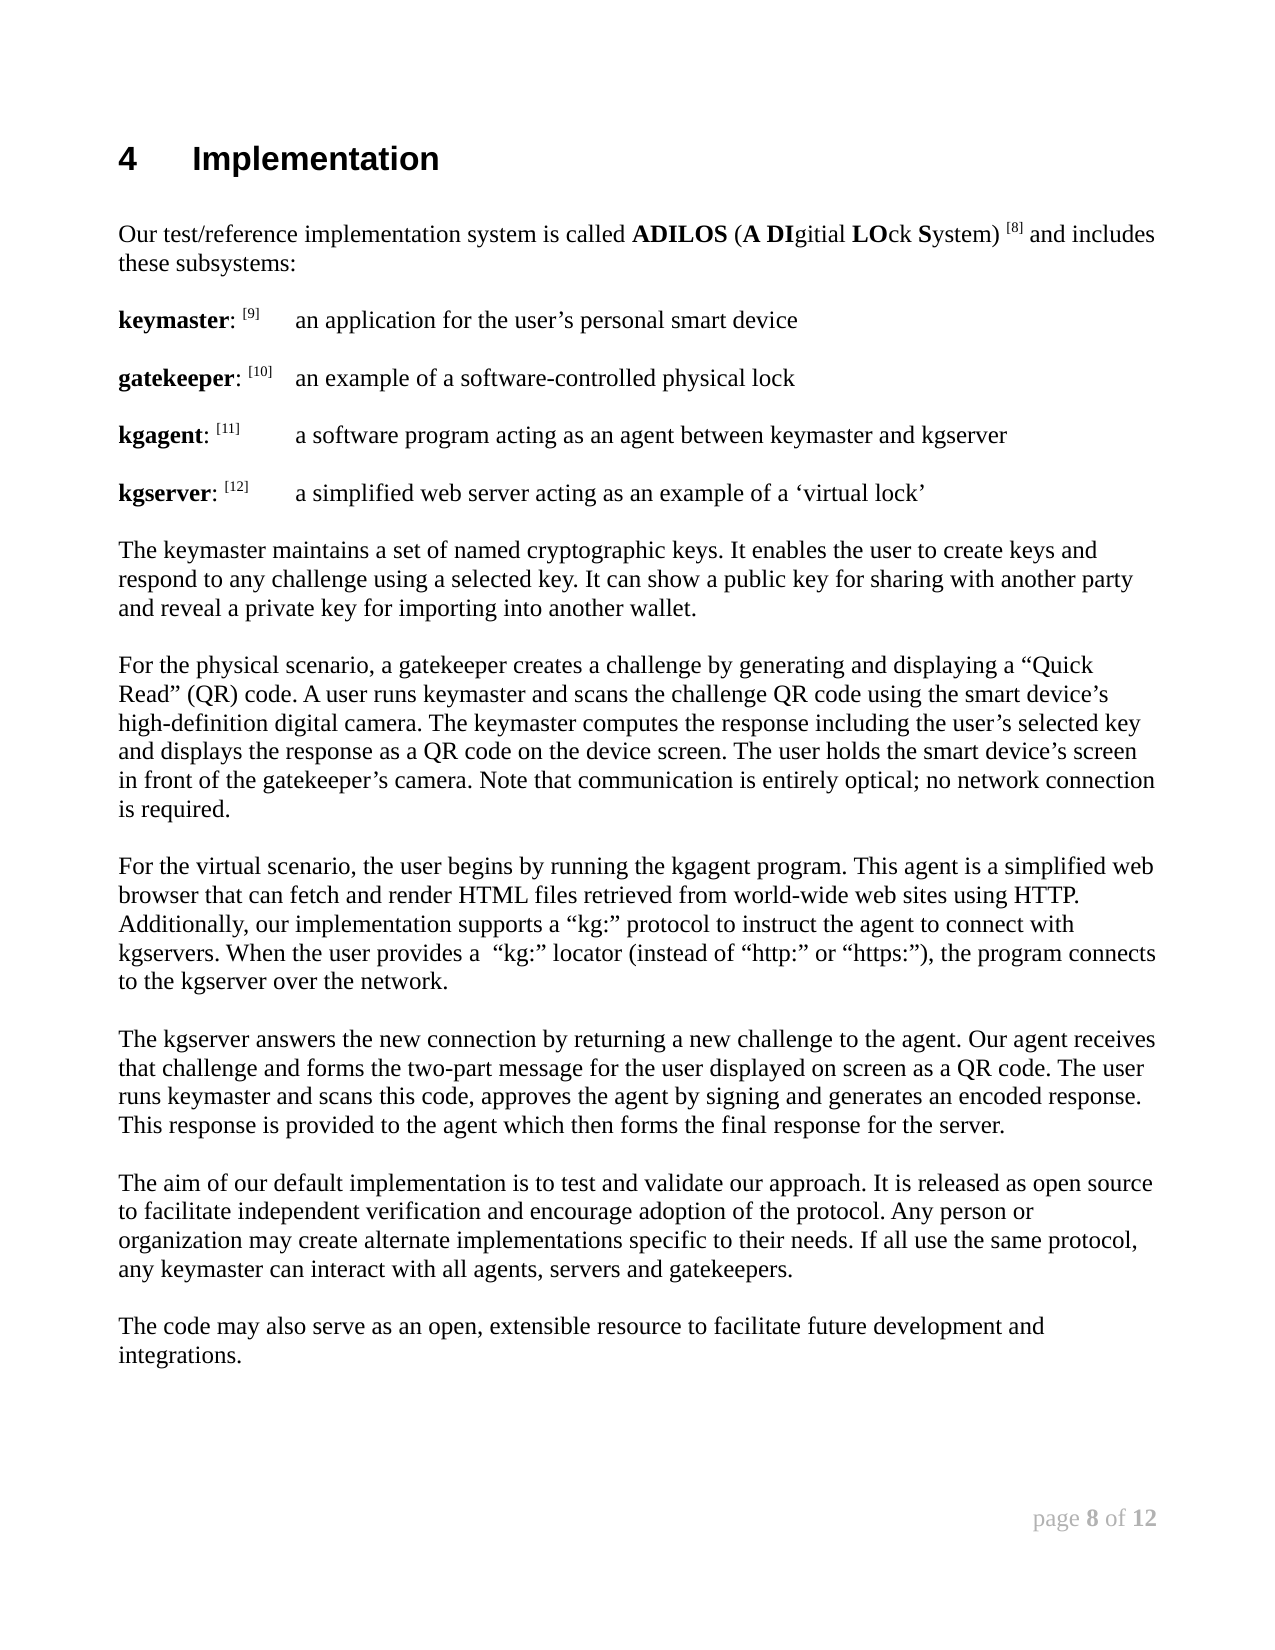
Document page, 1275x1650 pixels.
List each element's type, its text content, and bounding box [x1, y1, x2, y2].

table_cell kgserver: [12] [118, 478, 295, 506]
table_header keymaster: [9] [118, 305, 295, 363]
subtitle 4 Implementation [118, 139, 1157, 178]
table_header an application for the user’s personal smart device [295, 305, 1157, 363]
table_cell kgagent: [11] [118, 420, 295, 478]
text Our test/reference implementation system is called ADILOS (A DIgitial LOck System) [8] and includes these subsystems: [118, 219, 1157, 276]
text For the physical scenario, a gatekeeper creates a challenge by generating and displaying a “Quick Read” (QR) code. A user runs keymaster and scans the challenge QR code using the smart device’s high-definition digital camera. The keymaster computes the response including the user’s selected key and displays the response as a QR code on the device screen. The user holds the smart device’s screen in front of the gatekeeper’s camera. Note that communication is entirely optical; no network connection is required. [118, 650, 1157, 823]
text The keymaster maintains a set of named cryptographic keys. It enables the user to create keys and respond to any challenge using a selected key. It can show a public key for sharing with another party and reveal a private key for importing into another wallet. [118, 535, 1157, 621]
text The aim of our default implementation is to test and validate our approach. It is released as open source to facilitate independent verification and encourage adoption of the protocol. Any person or organization may create alternate implementations specific to their needs. If all use the same protocol, any keymaster can interact with all agents, servers and gatekeepers. [118, 1168, 1157, 1283]
table_cell a simplified web server acting as an example of a ‘virtual lock’ [295, 478, 1157, 506]
table_cell an example of a software-controlled physical lock [295, 363, 1157, 420]
text The code may also serve as an open, extensible resource to facilitate future development and integrations. [118, 1311, 1157, 1369]
table_cell a software program acting as an agent between keymaster and kgserver [295, 420, 1157, 478]
text The kgserver answers the new connection by returning a new challenge to the agent. Our agent receives that challenge and forms the two-part message for the user displayed on screen as a QR code. The user runs keymaster and scans this code, approves the agent by signing and generates an encoded response. This response is provided to the agent which then forms the final response for the server. [118, 1024, 1157, 1139]
text For the virtual scenario, the user begins by running the kgagent program. This agent is a simplified web browser that can fetch and render HTML files retrieved from world-wide web sites using HTTP. Additionally, our implementation supports a “kg:” protocol to instruct the agent to connect with kgservers. When the user provides a “kg:” locator (instead of “http:” or “https:”), the program connects to the kgserver over the network. [118, 851, 1157, 995]
table_cell gatekeeper: [10] [118, 363, 295, 420]
